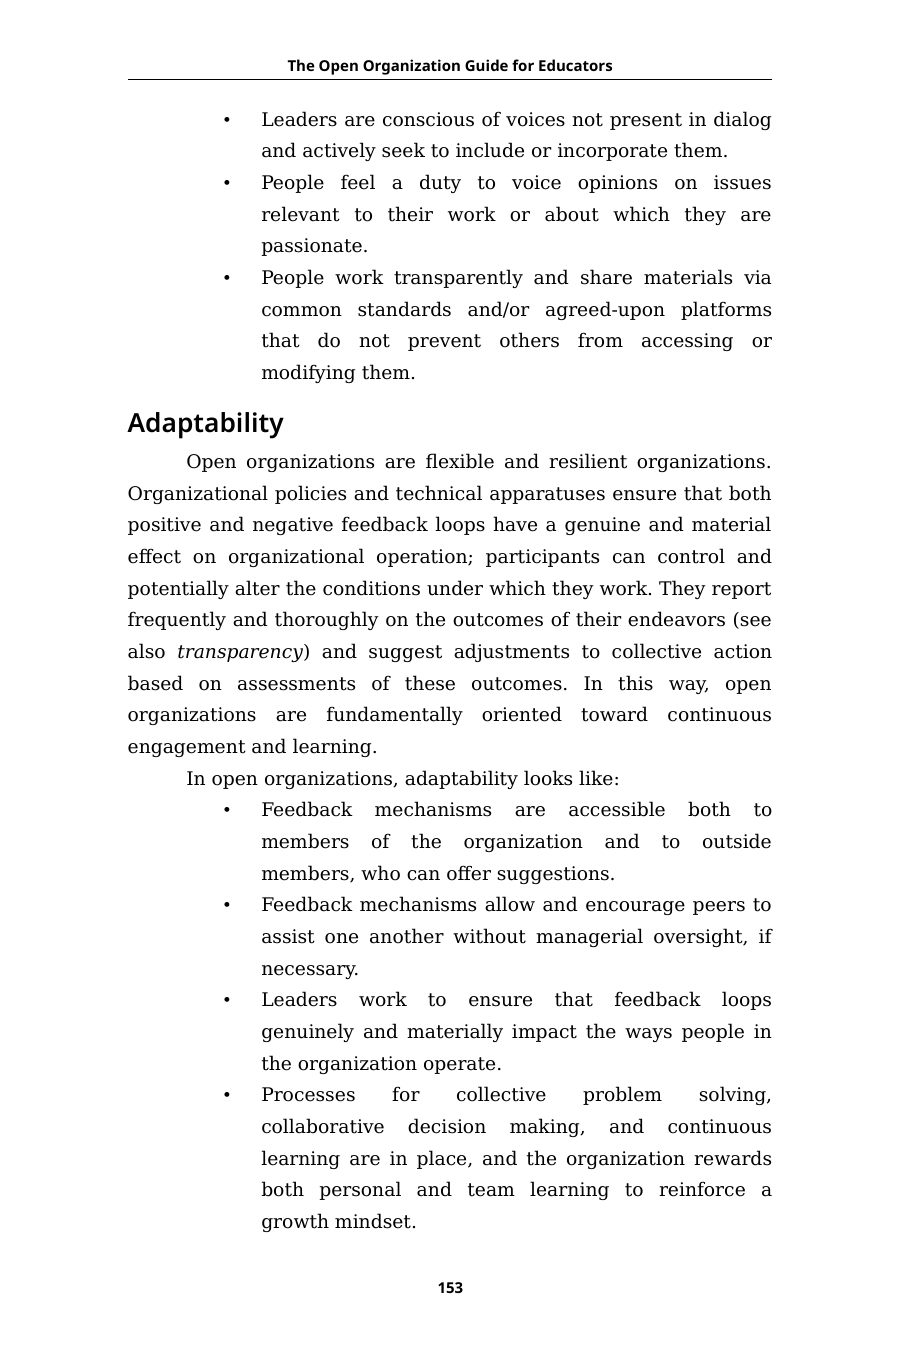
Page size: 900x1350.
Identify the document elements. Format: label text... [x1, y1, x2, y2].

list Leaders work to ensure that feedback loops genuinely and materially impact the ways people in the organization operate. [223, 989, 772, 1075]
list Leaders are conscious of voices not present in dialog and actively seek to include or incorporate them. [223, 109, 772, 162]
list Processes for collective problem solving, collaborative decision making, and continuous learning are in place, and the organization rewards both personal and team learning to reinforce a growth mindset. [223, 1084, 772, 1233]
subtitle Adaptability [127, 408, 772, 439]
list Feedback mechanisms allow and encourage peers to assist one another without managerial oversight, if necessary. [223, 894, 772, 980]
list People feel a duty to voice opinions on issues relevant to their work or about which they are passionate. [223, 172, 772, 257]
list Feedback mechanisms are accessible both to members of the organization and to outside members, who can offer suggestions. [223, 799, 772, 885]
text In open organizations, adaptability looks like: [127, 768, 772, 790]
text Open organizations are flexible and resilient organizations. Organizational policies and technical apparatuses ensure that both positive and negative feedback loops have a genuine and material effect on organizational operation; participants can control and potentially alter the conditions under which they work. They report frequently and thoroughly on the outcomes of their endeavors (see also transparency) and suggest adjustments to collective action based on assessments of these outcomes. In this way, open organizations are fundamentally oriented toward continuous engagement and learning. [127, 451, 772, 758]
list People work transparently and share materials via common standards and/or agreed-upon platforms that do not prevent others from accessing or modifying them. [223, 267, 772, 384]
